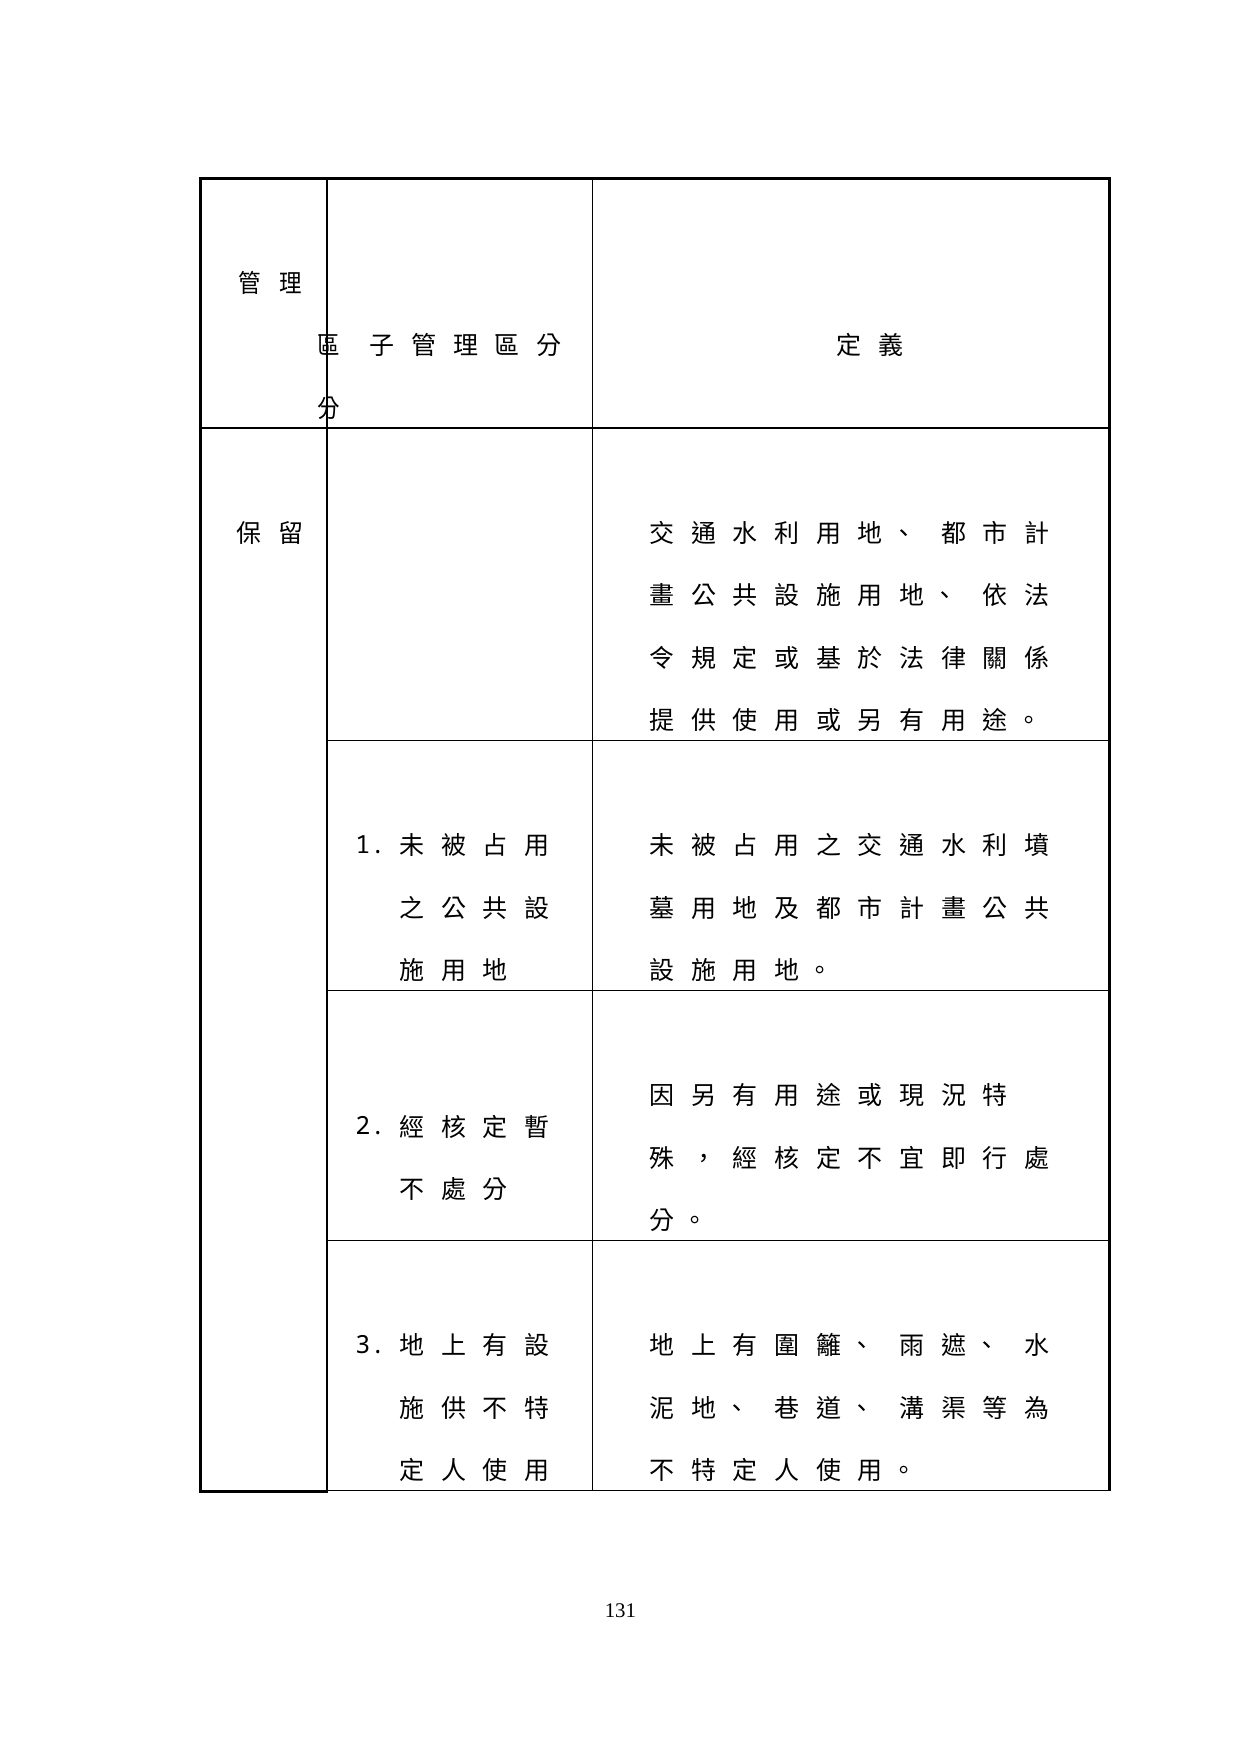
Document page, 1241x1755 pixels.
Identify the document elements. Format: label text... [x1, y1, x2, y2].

table_header 子管理區分 [328, 180, 592, 427]
table_header 管理區分 [202, 180, 326, 427]
table_cell 未被占用之交通水利墳墓用地及都市計畫公共設施用地。 [593, 741, 1108, 990]
table_cell 2.經核定暫不處分 [328, 991, 592, 1240]
table_header 定義 [593, 180, 1108, 427]
table_cell 保留 [202, 429, 326, 1490]
table_cell 1.未被占用之公共設施用地 [328, 741, 592, 990]
table_cell 地上有圍籬、雨遮、水泥地、巷道、溝渠等為不特定人使用。 [593, 1241, 1108, 1490]
table_cell 3.地上有設施供不特定人使用 [328, 1241, 592, 1490]
table_cell [328, 429, 592, 740]
table_cell 交通水利用地、都市計畫公共設施用地、依法令規定或基於法律關係提供使用或另有用途。 [593, 429, 1108, 740]
table_header 管理區分 [321, 336, 326, 353]
table_cell 因另有用途或現況特殊，經核定不宜即行處分。 [593, 991, 1108, 1240]
